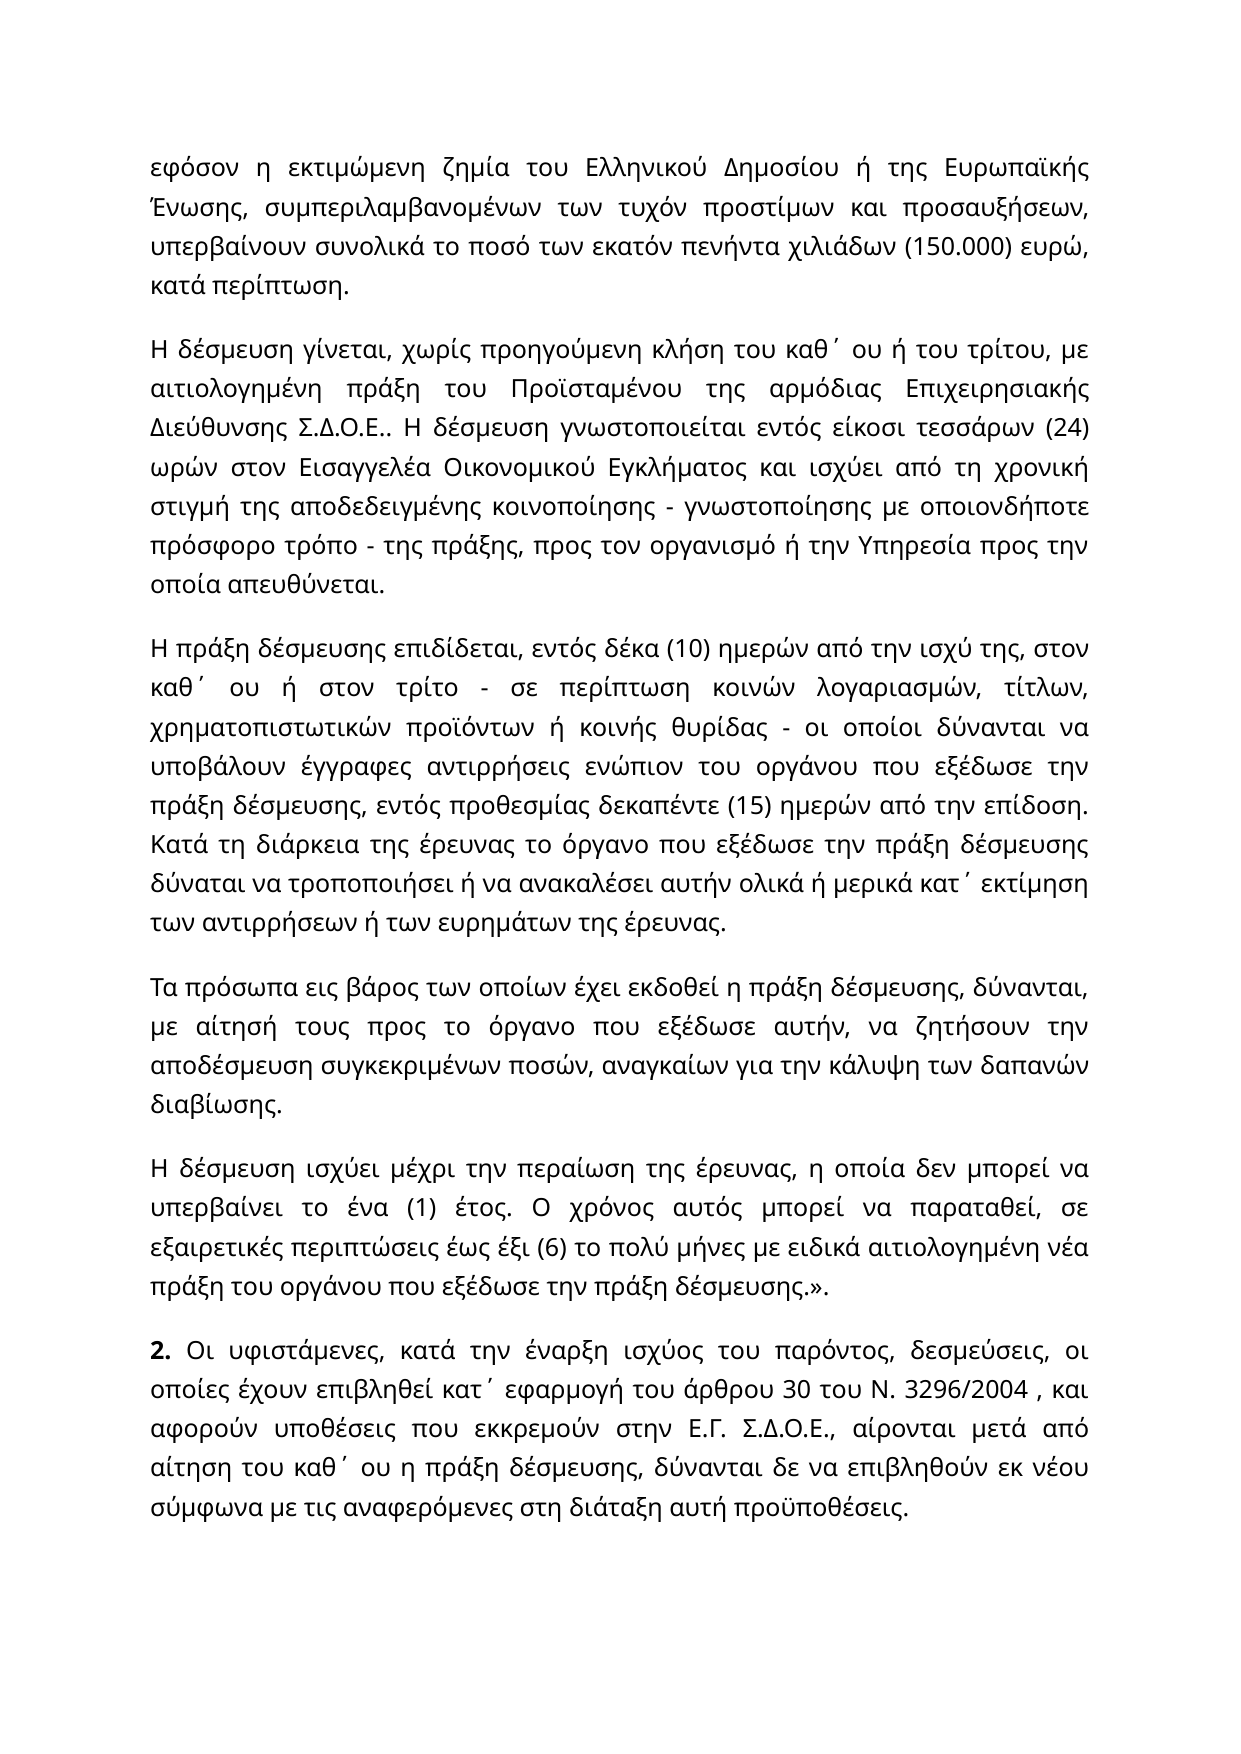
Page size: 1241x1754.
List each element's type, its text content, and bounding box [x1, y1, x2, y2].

text Η δέσμευση γίνεται, χωρίς προηγούμενη κλήση του καθ΄ ου ή του τρίτου, με αιτιολογημένη πράξη του Προϊσταμένου της αρμόδιας Επιχειρησιακής Διεύθυνσης Σ.Δ.Ο.Ε.. Η δέσμευση γνωστοποιείται εντός είκοσι τεσσάρων (24) ωρών στον Εισαγγελέα Οικονομικού Εγκλήματος και ισχύει από τη χρονική στιγμή της αποδεδειγμένης κοινοποίησης - γνωστοποίησης με οποιονδήποτε πρόσφορο τρόπο - της πράξης, προς τον οργανισμό ή την Υπηρεσία προς την οποία απευθύνεται. [150, 332, 1090, 601]
text εφόσον η εκτιμώμενη ζημία του Ελληνικού Δημοσίου ή της Ευρωπαϊκής Ένωσης, συμπεριλαμβανομένων των τυχόν προστίμων και προσαυξήσεων, υπερβαίνουν συνολικά το ποσό των εκατόν πενήντα χιλιάδων (150.000) ευρώ, κατά περίπτωση. [150, 150, 1090, 302]
text Τα πρόσωπα εις βάρος των οποίων έχει εκδοθεί η πράξη δέσμευσης, δύνανται, με αίτησή τους προς το όργανο που εξέδωσε αυτήν, να ζητήσουν την αποδέσμευση συγκεκριμένων ποσών, αναγκαίων για την κάλυψη των δαπανών διαβίωσης. [150, 969, 1090, 1121]
text 2. Οι υφιστάμενες, κατά την έναρξη ισχύος του παρόντος, δεσμεύσεις, οι οποίες έχουν επιβληθεί κατ΄ εφαρμογή του άρθρου 30 του Ν. 3296/2004 , και αφορούν υποθέσεις που εκκρεμούν στην Ε.Γ. Σ.Δ.Ο.Ε., αίρονται μετά από αίτηση του καθ΄ ου η πράξη δέσμευσης, δύνανται δε να επιβληθούν εκ νέου σύμφωνα με τις αναφερόμενες στη διάταξη αυτή προϋποθέσεις. [150, 1332, 1090, 1523]
text Η πράξη δέσμευσης επιδίδεται, εντός δέκα (10) ημερών από την ισχύ της, στον καθ΄ ου ή στον τρίτο - σε περίπτωση κοινών λογαριασμών, τίτλων, χρηματοπιστωτικών προϊόντων ή κοινής θυρίδας - οι οποίοι δύνανται να υποβάλουν έγγραφες αντιρρήσεις ενώπιον του οργάνου που εξέδωσε την πράξη δέσμευσης, εντός προθεσμίας δεκαπέντε (15) ημερών από την επίδοση. Κατά τη διάρκεια της έρευνας το όργανο που εξέδωσε την πράξη δέσμευσης δύναται να τροποποιήσει ή να ανακαλέσει αυτήν ολικά ή μερικά κατ΄ εκτίμηση των αντιρρήσεων ή των ευρημάτων της έρευνας. [150, 631, 1090, 939]
text Η δέσμευση ισχύει μέχρι την περαίωση της έρευνας, η οποία δεν μπορεί να υπερβαίνει το ένα (1) έτος. Ο χρόνος αυτός μπορεί να παραταθεί, σε εξαιρετικές περιπτώσεις έως έξι (6) το πολύ μήνες με ειδικά αιτιολογημένη νέα πράξη του οργάνου που εξέδωσε την πράξη δέσμευσης.». [150, 1151, 1090, 1302]
